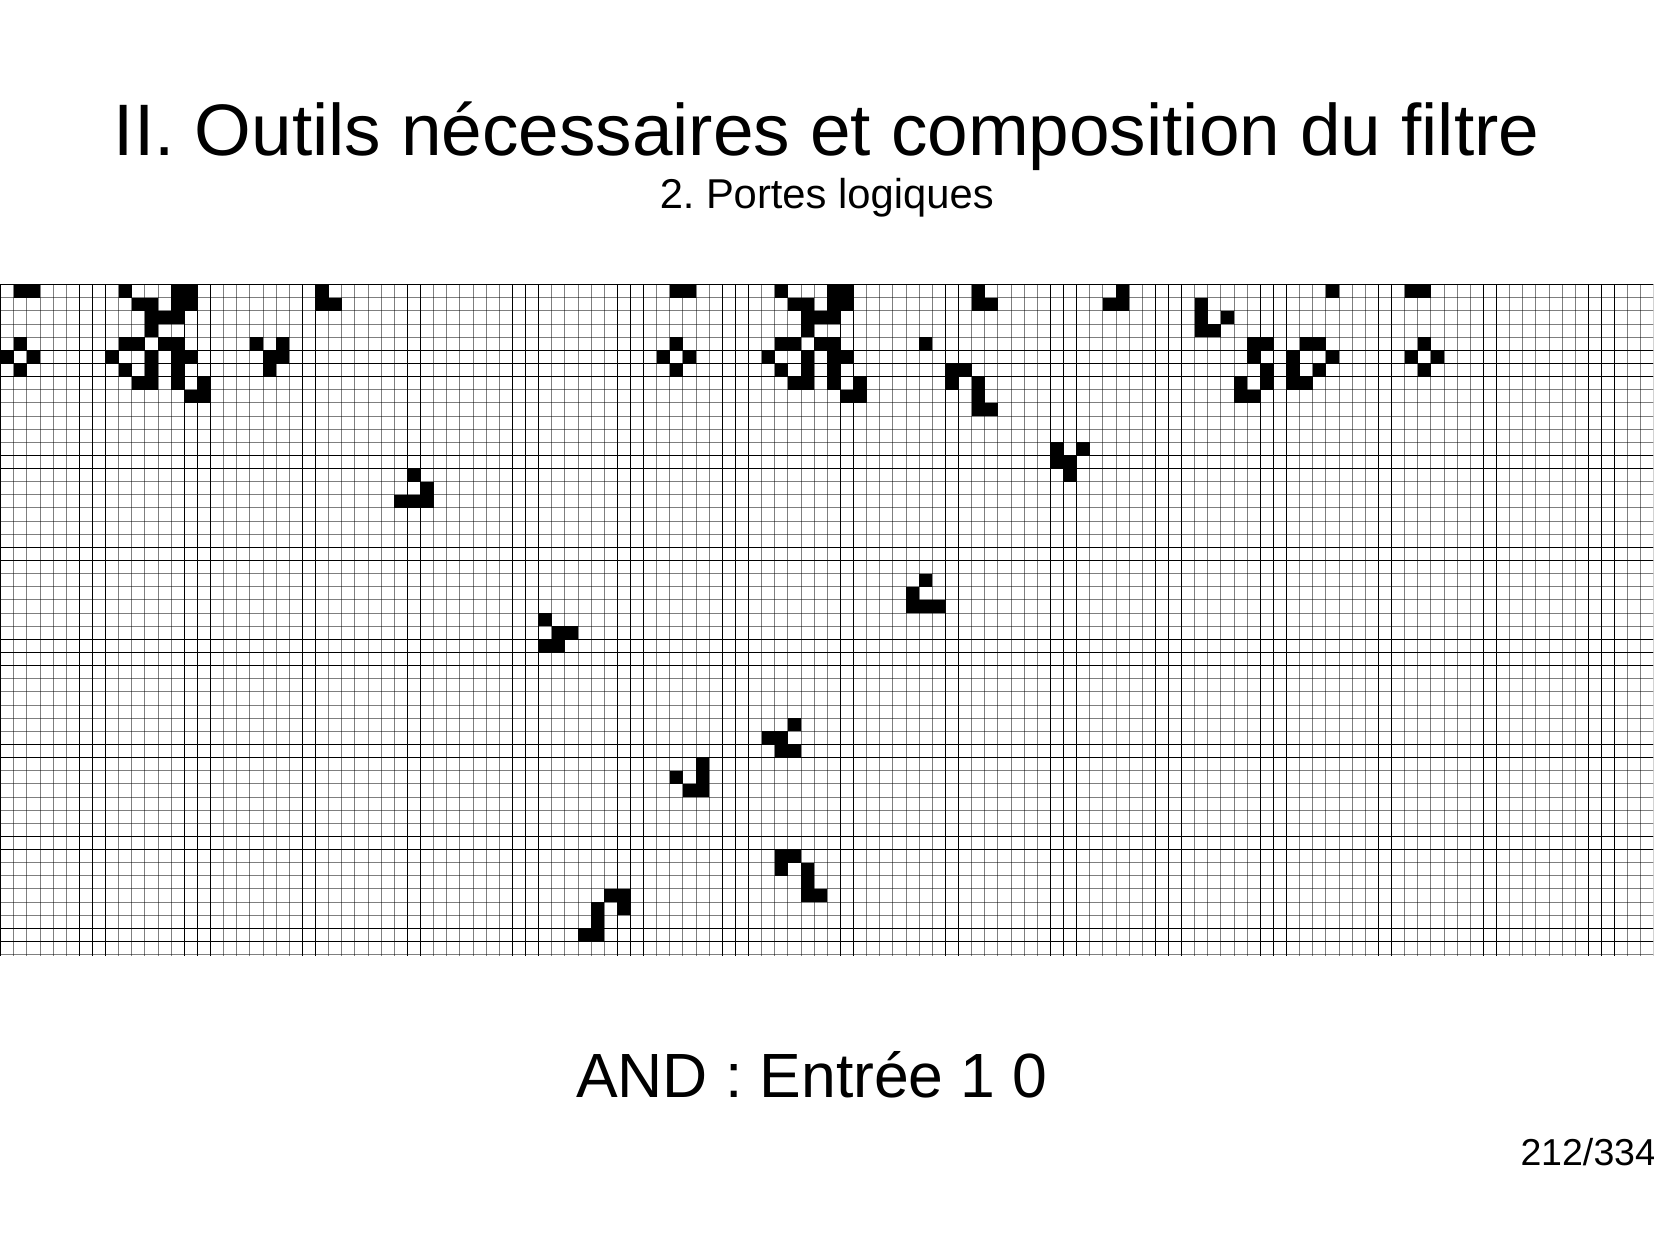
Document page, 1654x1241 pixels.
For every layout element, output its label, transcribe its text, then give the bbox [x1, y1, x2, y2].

title II. Outils nécessaires et composition du filtre 2. Portes logiques [82, 49, 1572, 257]
text_box AND : Entrée 1 0 [561, 1033, 1064, 1119]
picture [0, 284, 1654, 956]
text_box <number>/334 [1505, 1124, 1654, 1182]
